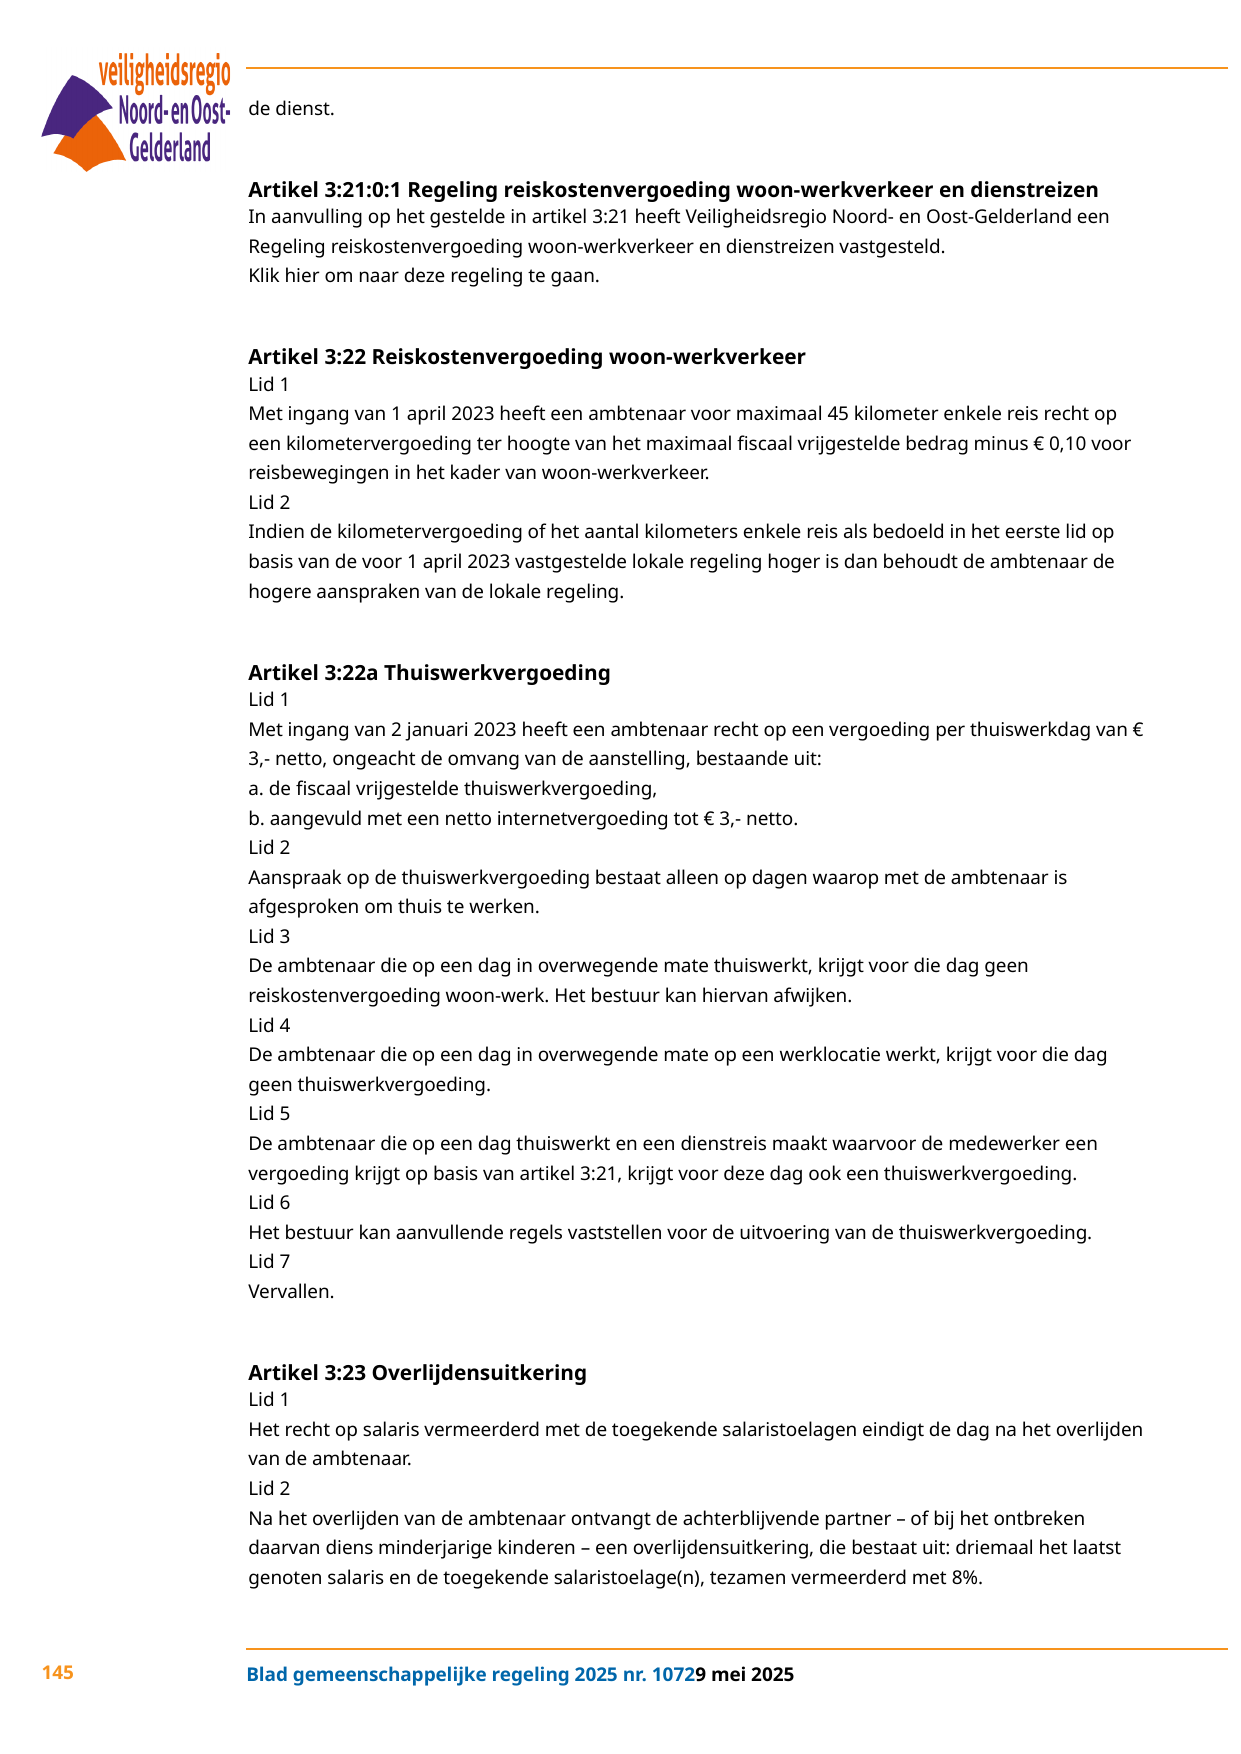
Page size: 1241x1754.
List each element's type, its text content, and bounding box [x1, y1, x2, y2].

text Het bestuur kan aanvullende regels vaststellen voor de uitvoering van de thuiswerkvergoeding. [248, 1219, 1152, 1244]
text Het recht op salaris vermeerderd met de toegekende salaristoelagen eindigt de dag na het overlijden van de ambtenaar. [248, 1416, 1152, 1471]
picture [41, 47, 231, 172]
text Lid 7 [248, 1248, 1152, 1274]
text Na het overlijden van de ambtenaar ontvangt de achterblijvende partner – of bij het ontbreken daarvan diens minderjarige kinderen – een overlijdensuitkering, die bestaat uit: driemaal het laatst genoten salaris en de toegekende salaristoelage(n), tezamen vermeerderd met 8%. [248, 1505, 1152, 1590]
text De ambtenaar die op een dag in overwegende mate op een werklocatie werkt, krijgt voor die dag geen thuiswerkvergoeding. [248, 1041, 1152, 1097]
text Artikel 3:22a Thuiswerkvergoeding [248, 658, 1152, 686]
text a. de fiscaal vrijgestelde thuiswerkvergoeding, [248, 775, 1152, 801]
text Lid 2 [248, 834, 1152, 860]
text Lid 4 [248, 1012, 1152, 1037]
text Lid 1 [248, 371, 1152, 397]
text Vervallen. [248, 1278, 1152, 1304]
text In aanvulling op het gestelde in artikel 3:21 heeft Veiligheidsregio Noord- en Oost-Gelderland een Regeling reiskostenvergoeding woon-werkverkeer en dienstreizen vastgesteld. [248, 203, 1152, 258]
text Lid 1 [248, 1386, 1152, 1412]
text Met ingang van 1 april 2023 heeft een ambtenaar voor maximaal 45 kilometer enkele reis recht op een kilometervergoeding ter hoogte van het maximaal fiscaal vrijgestelde bedrag minus € 0,10 voor reisbewegingen in het kader van woon-werkverkeer. [248, 400, 1152, 485]
text Lid 1 [248, 686, 1152, 712]
text Artikel 3:22 Reiskostenvergoeding woon-werkverkeer [248, 342, 1152, 371]
text Indien de kilometervergoeding of het aantal kilometers enkele reis als bedoeld in het eerste lid op basis van de voor 1 april 2023 vastgestelde lokale regeling hoger is dan behoudt de ambtenaar de hogere aanspraken van de lokale regeling. [248, 519, 1152, 604]
text Lid 5 [248, 1101, 1152, 1126]
text Lid 2 [248, 489, 1152, 515]
text Aanspraak op de thuiswerkvergoeding bestaat alleen op dagen waarop met de ambtenaar is afgesproken om thuis te werken. [248, 864, 1152, 919]
text De ambtenaar die op een dag in overwegende mate thuiswerkt, krijgt voor die dag geen reiskostenvergoeding woon-werk. Het bestuur kan hiervan afwijken. [248, 953, 1152, 1008]
text Artikel 3:23 Overlijdensuitkering [248, 1358, 1152, 1386]
text Lid 3 [248, 923, 1152, 949]
text Met ingang van 2 januari 2023 heeft een ambtenaar recht op een vergoeding per thuiswerkdag van € 3,- netto, ongeacht de omvang van de aanstelling, bestaande uit: [248, 716, 1152, 771]
text Klik hier om naar deze regeling te gaan. [248, 262, 1152, 288]
text b. aangevuld met een netto internetvergoeding tot € 3,- netto. [248, 805, 1152, 830]
text de dienst. [248, 95, 1152, 121]
text De ambtenaar die op een dag thuiswerkt en een dienstreis maakt waarvoor de medewerker een vergoeding krijgt op basis van artikel 3:21, krijgt voor deze dag ook een thuiswerkvergoeding. [248, 1130, 1152, 1185]
text Lid 6 [248, 1189, 1152, 1215]
text Artikel 3:21:0:1 Regeling reiskostenvergoeding woon-werkverkeer en dienstreizen [248, 175, 1152, 203]
text Lid 2 [248, 1475, 1152, 1501]
